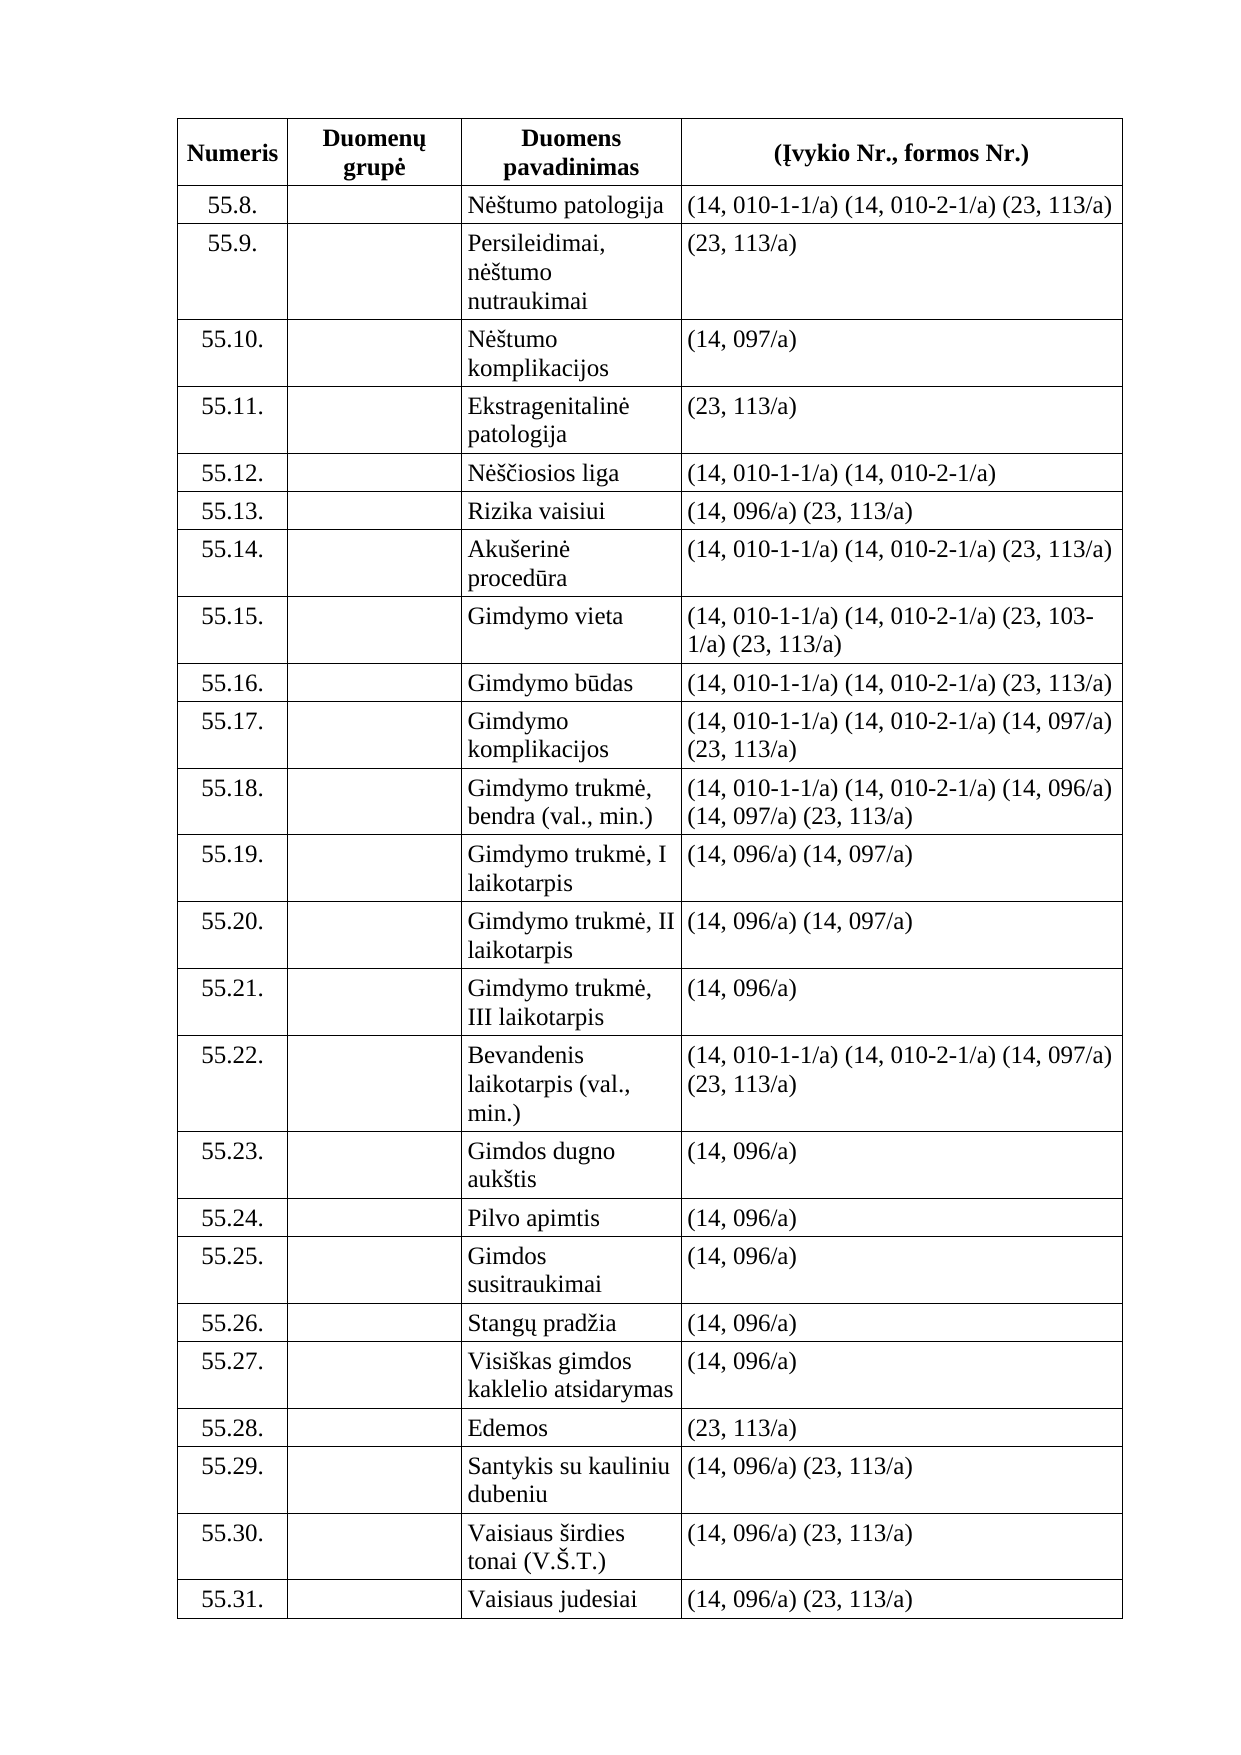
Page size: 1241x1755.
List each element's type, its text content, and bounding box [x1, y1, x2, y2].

table_cell Stangų pradžia [462, 1304, 681, 1341]
table_cell (14, 010-1-1/a) (14, 010-2-1/a) (23, 113/a) [682, 530, 1122, 596]
table_cell 55.11. [178, 387, 287, 452]
table_cell (14, 097/a) [682, 320, 1122, 386]
table_cell Bevandenis laikotarpis (val., min.) [462, 1036, 681, 1131]
table_cell [288, 1199, 461, 1236]
table_cell [288, 1580, 461, 1617]
table_cell 55.23. [178, 1132, 287, 1197]
table_cell 55.30. [178, 1514, 287, 1579]
table_cell Santykis su kauliniu dubeniu [462, 1447, 681, 1512]
table_cell [288, 387, 461, 452]
table_cell 55.29. [178, 1447, 287, 1512]
table_cell (14, 096/a) [682, 1304, 1122, 1341]
table_cell [288, 1514, 461, 1579]
table_cell (14, 010-1-1/a) (14, 010-2-1/a) (23, 103-1/a) (23, 113/a) [682, 597, 1122, 662]
table_cell Edemos [462, 1409, 681, 1446]
table_cell [288, 1237, 461, 1302]
table_cell [288, 702, 461, 767]
table_cell (23, 113/a) [682, 224, 1122, 319]
table_cell Gimdymo trukmė, III laikotarpis [462, 969, 681, 1035]
table_cell 55.27. [178, 1342, 287, 1407]
table_cell (14, 010-1-1/a) (14, 010-2-1/a) (23, 113/a) [682, 664, 1122, 701]
table_cell (14, 010-1-1/a) (14, 010-2-1/a) (14, 097/a) (23, 113/a) [682, 1036, 1122, 1131]
table_header (Įvykio Nr., formos Nr.) [682, 119, 1122, 185]
table_cell (14, 096/a) (23, 113/a) [682, 492, 1122, 529]
table_cell 55.19. [178, 835, 287, 901]
table_cell (14, 096/a) [682, 1237, 1122, 1302]
table_header Duomenų grupė [288, 119, 461, 185]
table_cell (14, 096/a) [682, 969, 1122, 1035]
table_cell [288, 320, 461, 386]
table_cell 55.14. [178, 530, 287, 596]
table_cell [288, 1447, 461, 1512]
table_cell [288, 1304, 461, 1341]
table_cell (14, 096/a) (14, 097/a) [682, 902, 1122, 968]
table_cell Gimdymo komplikacijos [462, 702, 681, 767]
table_cell 55.24. [178, 1199, 287, 1236]
table_cell 55.21. [178, 969, 287, 1035]
table_cell (23, 113/a) [682, 387, 1122, 452]
table_cell [288, 454, 461, 491]
table_cell 55.31. [178, 1580, 287, 1617]
table_cell [288, 530, 461, 596]
table_header Numeris [178, 119, 287, 185]
table_cell (14, 096/a) (23, 113/a) [682, 1447, 1122, 1512]
table_cell [288, 1409, 461, 1446]
table_cell [288, 1342, 461, 1407]
table_header Duomens pavadinimas [462, 119, 681, 185]
table_cell [288, 969, 461, 1035]
table_cell [288, 1036, 461, 1131]
table_cell (14, 010-1-1/a) (14, 010-2-1/a) (14, 096/a) (14, 097/a) (23, 113/a) [682, 769, 1122, 834]
table_cell [288, 769, 461, 834]
table_cell Gimdymo trukmė, I laikotarpis [462, 835, 681, 901]
table_cell [288, 224, 461, 319]
table_cell Gimdymo trukmė, II laikotarpis [462, 902, 681, 968]
table_cell (14, 096/a) [682, 1342, 1122, 1407]
table_cell 55.22. [178, 1036, 287, 1131]
table_cell 55.28. [178, 1409, 287, 1446]
table_cell Gimdos dugno aukštis [462, 1132, 681, 1197]
table_cell 55.8. [178, 186, 287, 223]
table_cell (14, 010-1-1/a) (14, 010-2-1/a) (14, 097/a) (23, 113/a) [682, 702, 1122, 767]
table_cell 55.10. [178, 320, 287, 386]
table_cell Nėštumo komplikacijos [462, 320, 681, 386]
table_cell Ekstragenitalinė patologija [462, 387, 681, 452]
table_cell Nėščiosios liga [462, 454, 681, 491]
table_cell [288, 664, 461, 701]
table_cell Vaisiaus judesiai [462, 1580, 681, 1617]
table_cell 55.20. [178, 902, 287, 968]
table_cell (14, 010-1-1/a) (14, 010-2-1/a) [682, 454, 1122, 491]
table_cell 55.25. [178, 1237, 287, 1302]
table_cell Pilvo apimtis [462, 1199, 681, 1236]
table_cell Vaisiaus širdies tonai (V.Š.T.) [462, 1514, 681, 1579]
table_cell (14, 010-1-1/a) (14, 010-2-1/a) (23, 113/a) [682, 186, 1122, 223]
table_cell 55.26. [178, 1304, 287, 1341]
table_cell [288, 186, 461, 223]
table_cell (14, 096/a) [682, 1132, 1122, 1197]
table_cell Gimdymo trukmė, bendra (val., min.) [462, 769, 681, 834]
table_cell Visiškas gimdos kaklelio atsidarymas [462, 1342, 681, 1407]
table_cell (14, 096/a) (23, 113/a) [682, 1514, 1122, 1579]
table_cell [288, 597, 461, 662]
table_cell 55.13. [178, 492, 287, 529]
table_cell 55.16. [178, 664, 287, 701]
table_cell Akušerinė procedūra [462, 530, 681, 596]
table_cell (14, 096/a) [682, 1199, 1122, 1236]
table_cell Gimdos susitraukimai [462, 1237, 681, 1302]
table_cell [288, 492, 461, 529]
table_cell [288, 835, 461, 901]
table_cell [288, 1132, 461, 1197]
table_cell 55.15. [178, 597, 287, 662]
table_cell [288, 902, 461, 968]
table_cell Gimdymo vieta [462, 597, 681, 662]
table_cell (23, 113/a) [682, 1409, 1122, 1446]
table_cell 55.9. [178, 224, 287, 319]
table_cell (14, 096/a) (14, 097/a) [682, 835, 1122, 901]
table_cell (14, 096/a) (23, 113/a) [682, 1580, 1122, 1617]
table_cell Nėštumo patologija [462, 186, 681, 223]
table_cell 55.18. [178, 769, 287, 834]
table_cell Gimdymo būdas [462, 664, 681, 701]
table_cell Persileidimai, nėštumo nutraukimai [462, 224, 681, 319]
table_cell 55.17. [178, 702, 287, 767]
table_cell 55.12. [178, 454, 287, 491]
table_cell Rizika vaisiui [462, 492, 681, 529]
